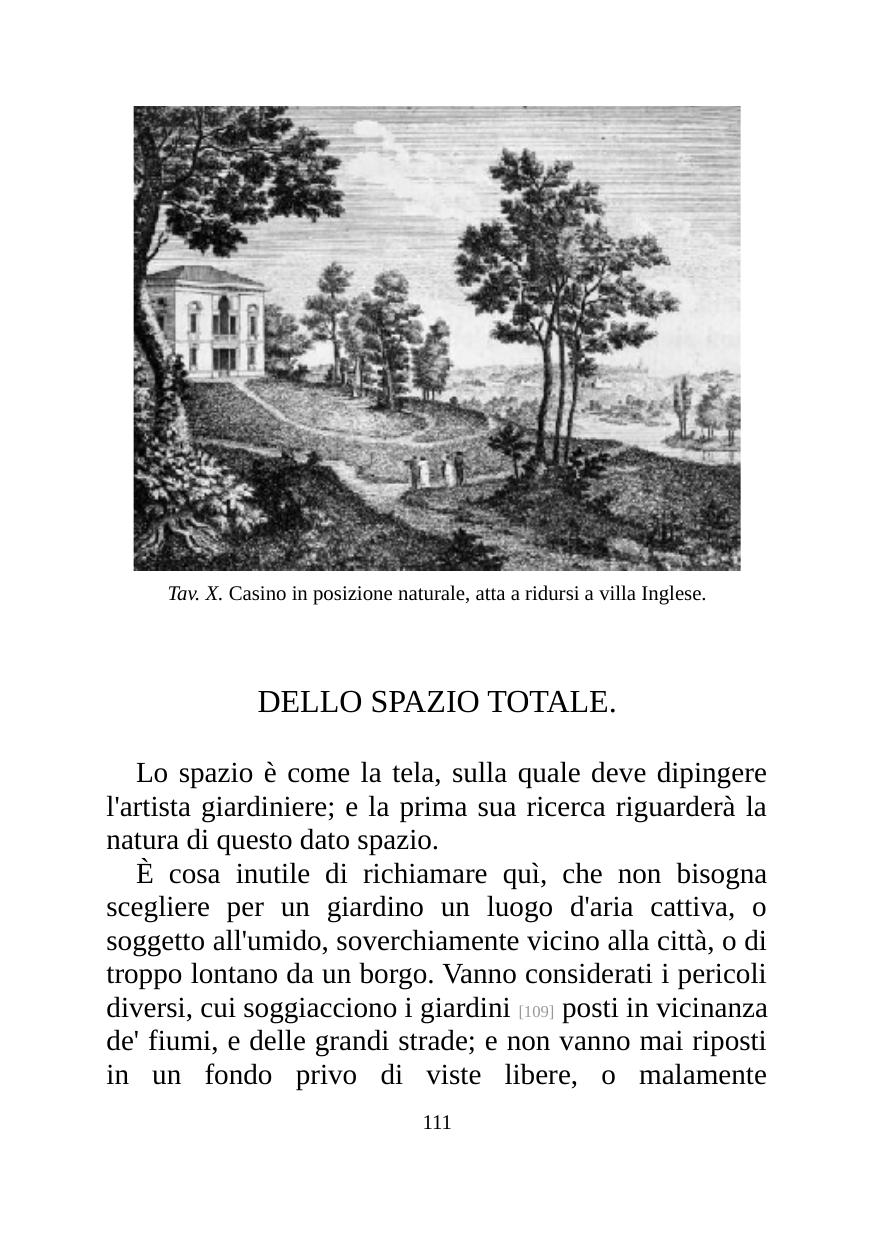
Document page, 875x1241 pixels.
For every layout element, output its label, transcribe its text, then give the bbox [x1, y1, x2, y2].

text Tav. X. Casino in posizione naturale, atta a ridursi a villa Inglese. [106, 581, 768, 605]
subtitle DELLO SPAZIO TOTALE. [106, 683, 768, 720]
picture [133, 106, 741, 571]
text Lo spazio è come la tela, sulla quale deve dipingere l'artista giardiniere; e la prima sua ricerca riguarderà la natura di questo dato spazio. [106, 755, 768, 856]
text È cosa inutile di richiamare quì, che non bisogna scegliere per un giardino un luogo d'aria cattiva, o soggetto all'umido, soverchiamente vicino alla città, o di troppo lontano da un borgo. Vanno considerati i pericoli diversi, cui soggiacciono i giardini [109] posti in vicinanza de' fiumi, e delle grandi strade; e non vanno mai riposti in un fondo privo di viste libere, o malamente [106, 856, 768, 1091]
